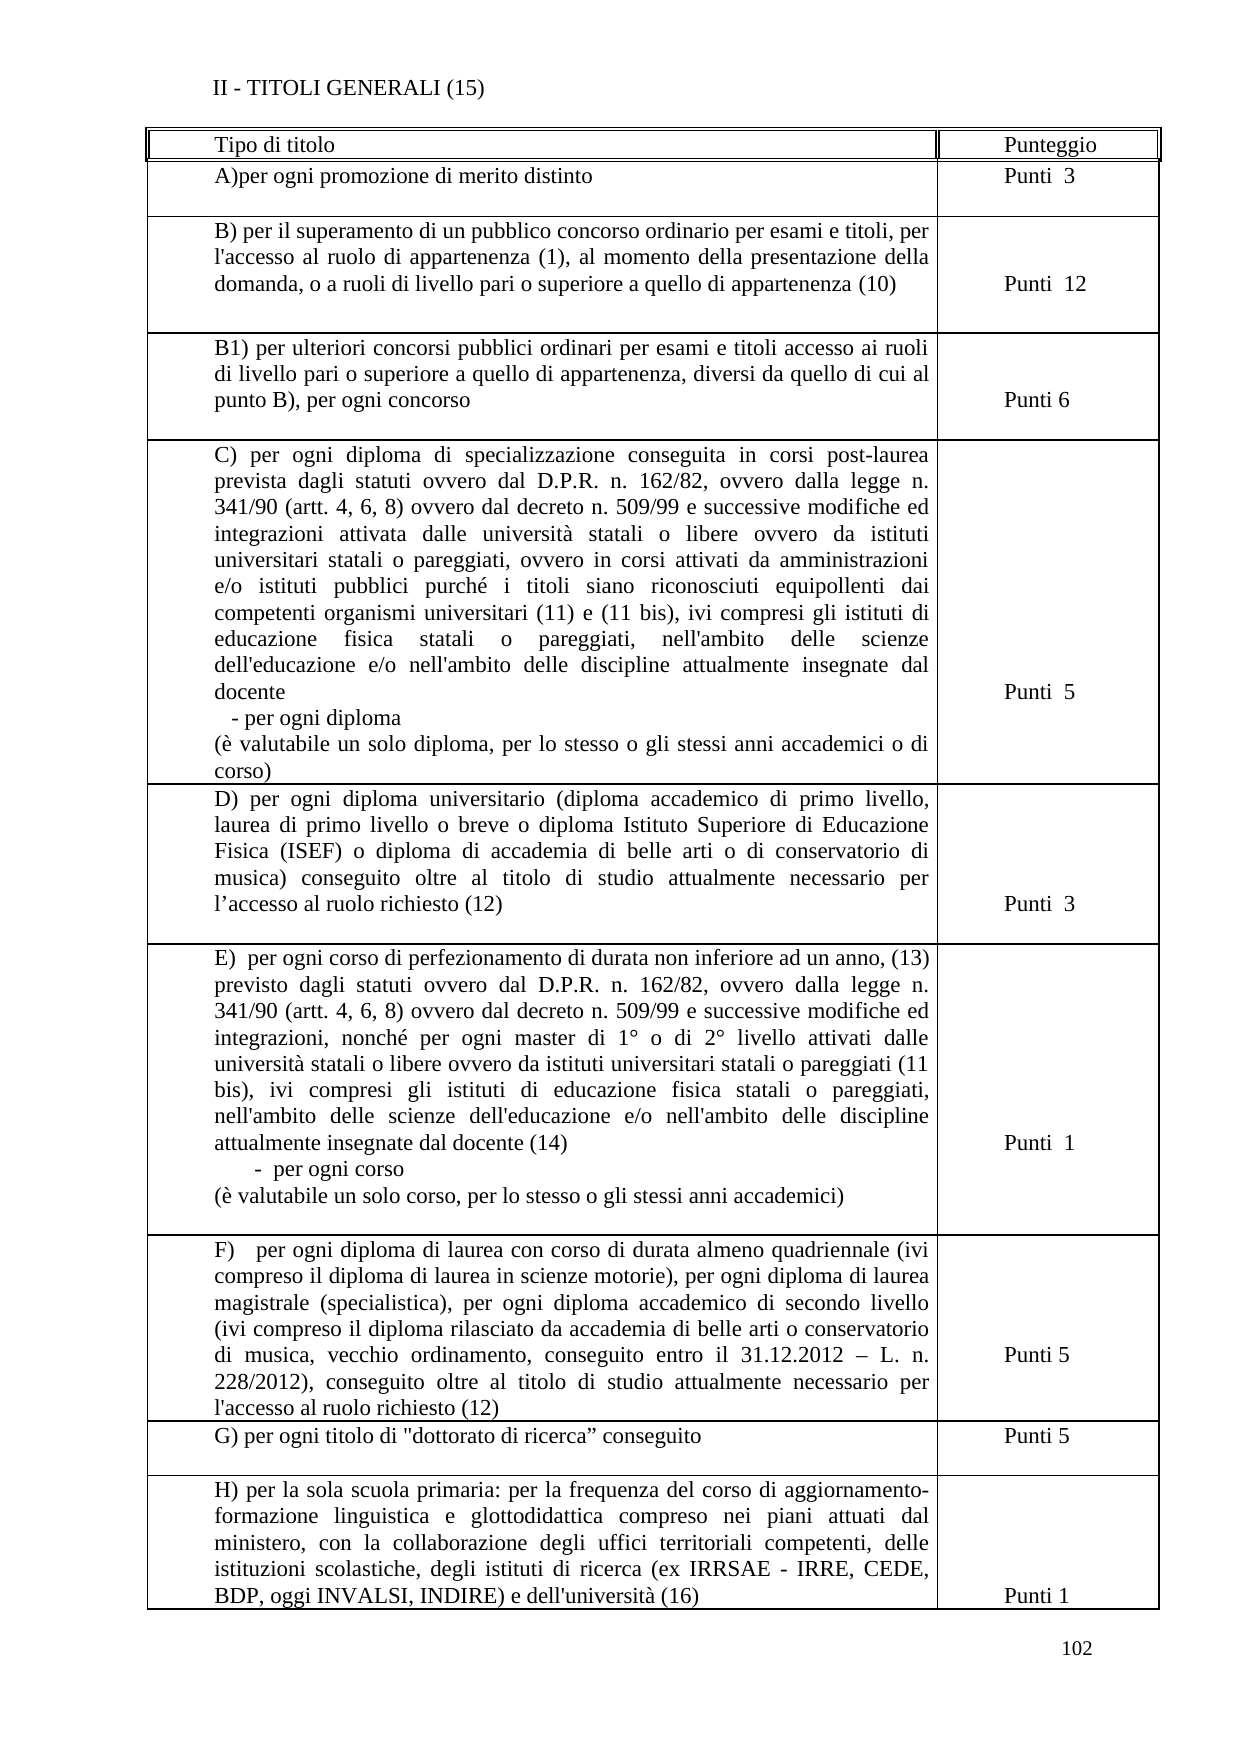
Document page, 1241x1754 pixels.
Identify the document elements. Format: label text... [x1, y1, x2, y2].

table_cell E) per ogni corso di perfezionamento di durata non inferiore ad un anno, (13) previsto dagli statuti ovvero dal D.P.R. n. 162/82, ovvero dalla legge n. 341/90 (artt. 4, 6, 8) ovvero dal decreto n. 509/99 e successive modifiche ed integrazioni, nonché per ogni master di 1° o di 2° livello attivati dalle università statali o libere ovvero da istituti universitari statali o pareggiati (11 bis), ivi compresi gli istituti di educazione fisica statali o pareggiati, nell'ambito delle scienze dell'educazione e/o nell'ambito delle discipline attualmente insegnate dal docente (14) - per ogni corso (è valutabile un solo corso, per lo stesso o gli stessi anni accademici) [148, 945, 937, 1234]
table_cell A)per ogni promozione di merito distinto [148, 162, 937, 216]
table_cell D) per ogni diploma universitario (diploma accademico di primo livello, laurea di primo livello o breve o diploma Istituto Superiore di Educazione Fisica (ISEF) o diploma di accademia di belle arti o di conservatorio di musica) conseguito oltre al titolo di studio attualmente necessario per l’accesso al ruolo richiesto (12) [148, 785, 937, 943]
table_cell B1) per ulteriori concorsi pubblici ordinari per esami e titoli accesso ai ruoli di livello pari o superiore a quello di appartenenza, diversi da quello di cui al punto B), per ogni concorso [148, 334, 937, 439]
table_cell H) per la sola scuola primaria: per la frequenza del corso di aggiornamento-formazione linguistica e glottodidattica compreso nei piani attuati dal ministero, con la collaborazione degli uffici territoriali competenti, delle istituzioni scolastiche, degli istituti di ricerca (ex IRRSAE - IRRE, CEDE, BDP, oggi INVALSI, INDIRE) e dell'università (16) [148, 1476, 937, 1608]
table_cell G) per ogni titolo di "dottorato di ricerca” conseguito [148, 1422, 937, 1475]
table_cell Punti 6 [938, 334, 1158, 439]
table_cell Punti 5 [938, 441, 1158, 783]
table_cell Punti 1 [938, 945, 1158, 1234]
table_cell Punti 3 [938, 785, 1158, 943]
table_header Tipo di titolo [150, 131, 935, 158]
table_cell Punti 5 [938, 1236, 1158, 1420]
table_cell Punti 1 [938, 1476, 1158, 1608]
table_cell B) per il superamento di un pubblico concorso ordinario per esami e titoli, per l'accesso al ruolo di appartenenza (1), al momento della presentazione della domanda, o a ruoli di livello pari o superiore a quello di appartenenza (10) [148, 217, 937, 332]
table_cell Punti 12 [938, 217, 1158, 332]
table_cell C) per ogni diploma di specializzazione conseguita in corsi post-laurea prevista dagli statuti ovvero dal D.P.R. n. 162/82, ovvero dalla legge n. 341/90 (artt. 4, 6, 8) ovvero dal decreto n. 509/99 e successive modifiche ed integrazioni attivata dalle università statali o libere ovvero da istituti universitari statali o pareggiati, ovvero in corsi attivati da amministrazioni e/o istituti pubblici purché i titoli siano riconosciuti equipollenti dai competenti organismi universitari (11) e (11 bis), ivi compresi gli istituti di educazione fisica statali o pareggiati, nell'ambito delle scienze dell'educazione e/o nell'ambito delle discipline attualmente insegnate dal docente - per ogni diploma (è valutabile un solo diploma, per lo stesso o gli stessi anni accademici o di corso) [148, 441, 937, 783]
text II - TITOLI GENERALI (15) [207, 74, 1092, 100]
table_header Punteggio [940, 131, 1157, 158]
table_cell F) per ogni diploma di laurea con corso di durata almeno quadriennale (ivi compreso il diploma di laurea in scienze motorie), per ogni diploma di laurea magistrale (specialistica), per ogni diploma accademico di secondo livello (ivi compreso il diploma rilasciato da accademia di belle arti o conservatorio di musica, vecchio ordinamento, conseguito entro il 31.12.2012 – L. n. 228/2012), conseguito oltre al titolo di studio attualmente necessario per l'accesso al ruolo richiesto (12) [148, 1236, 937, 1420]
table_cell Punti 3 [938, 162, 1158, 216]
table_cell Punti 5 [938, 1422, 1158, 1475]
